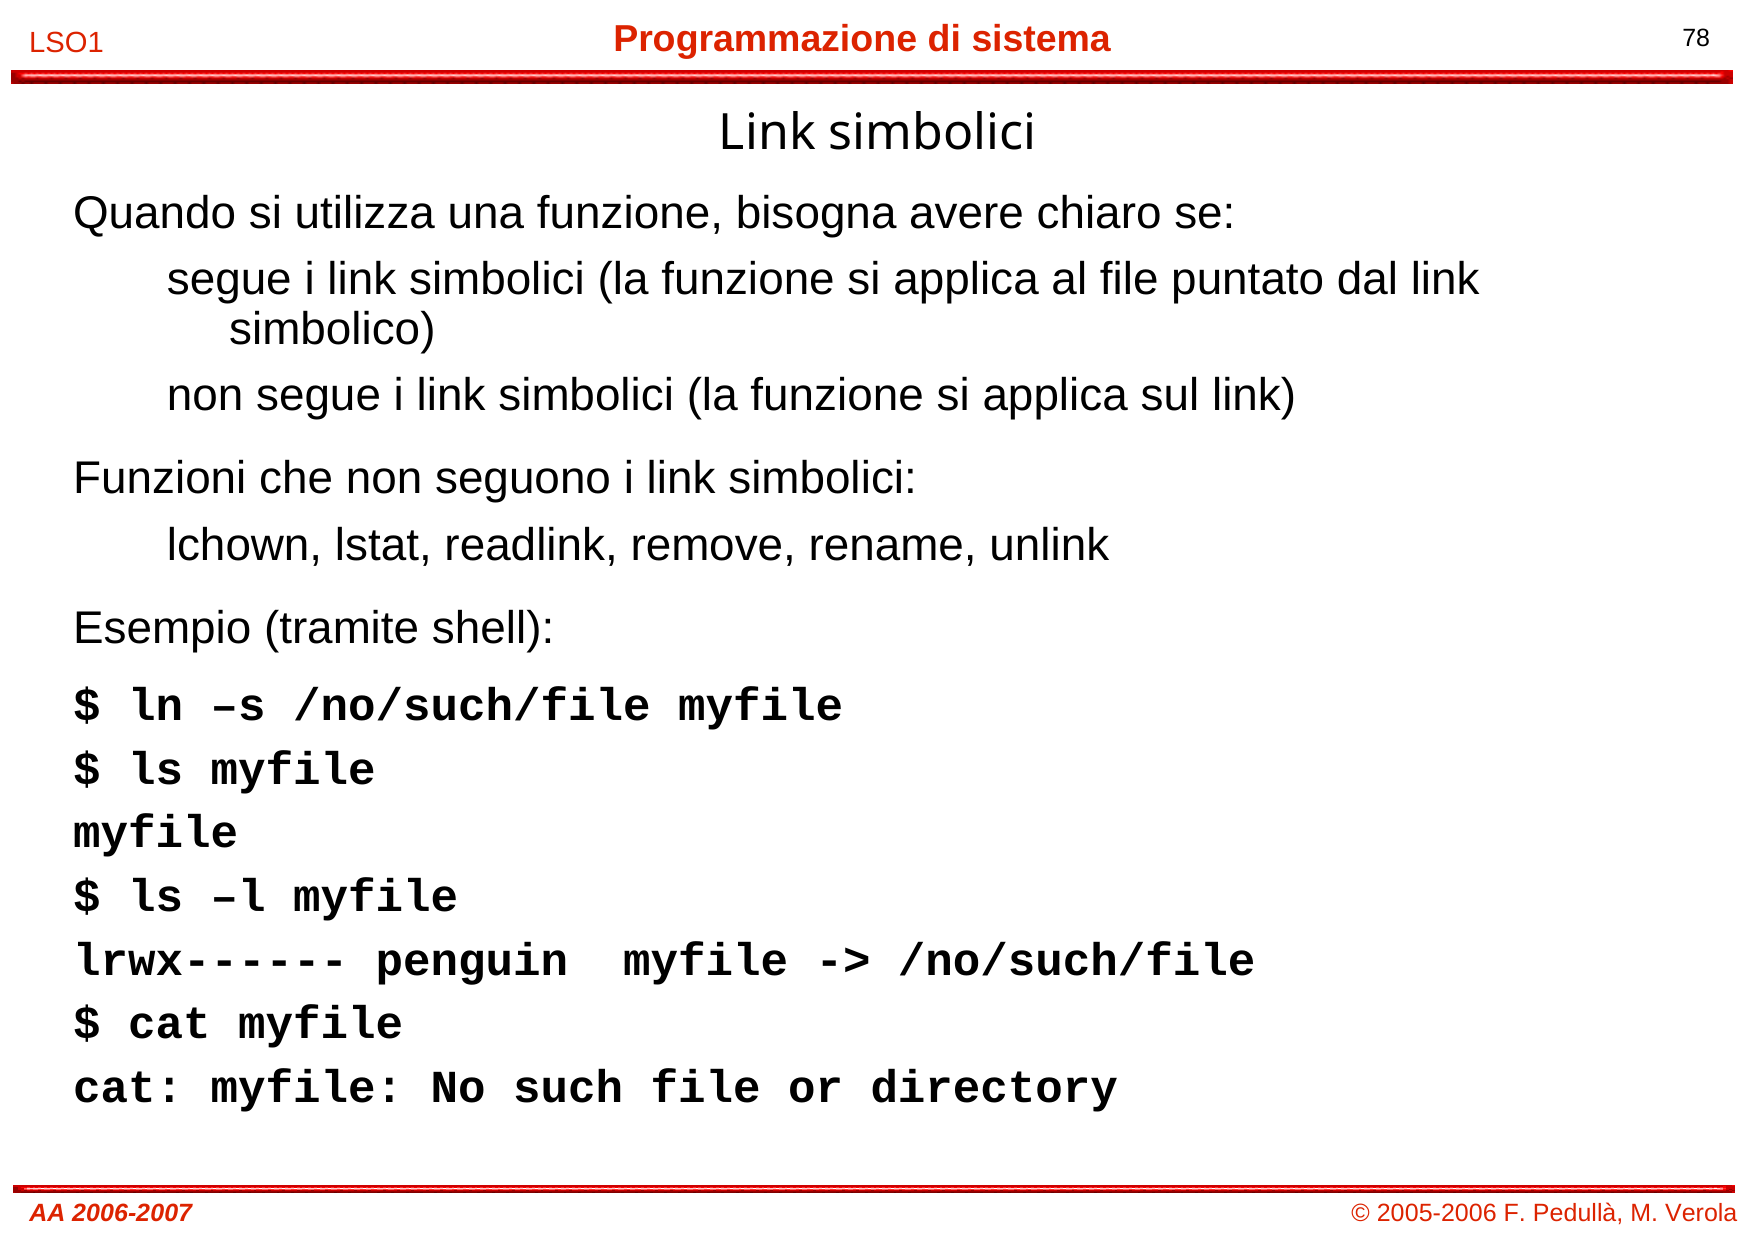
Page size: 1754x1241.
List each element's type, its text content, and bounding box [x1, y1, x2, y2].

title Link simbolici [454, 84, 1302, 180]
picture [11, 70, 1733, 84]
list Quando si utilizza una funzione, bisogna avere chiaro se: segue i link simbolici (la funzione si applica al file puntato dal link simbolico) non segue i link simbolici (la funzione si applica sul link) Funzioni che non seguono i link simbolici: lchown, lstat, readlink, remove, rename, unlink Esempio (tramite shell): $ ln –s /no/such/file myfile $ ls myfile myfile $ ls –l myfile lrwx------ penguin myfile -> /no/such/file $ cat myfile cat: myfile: No such file or directory [58, 181, 1696, 1174]
picture [13, 1185, 1735, 1193]
